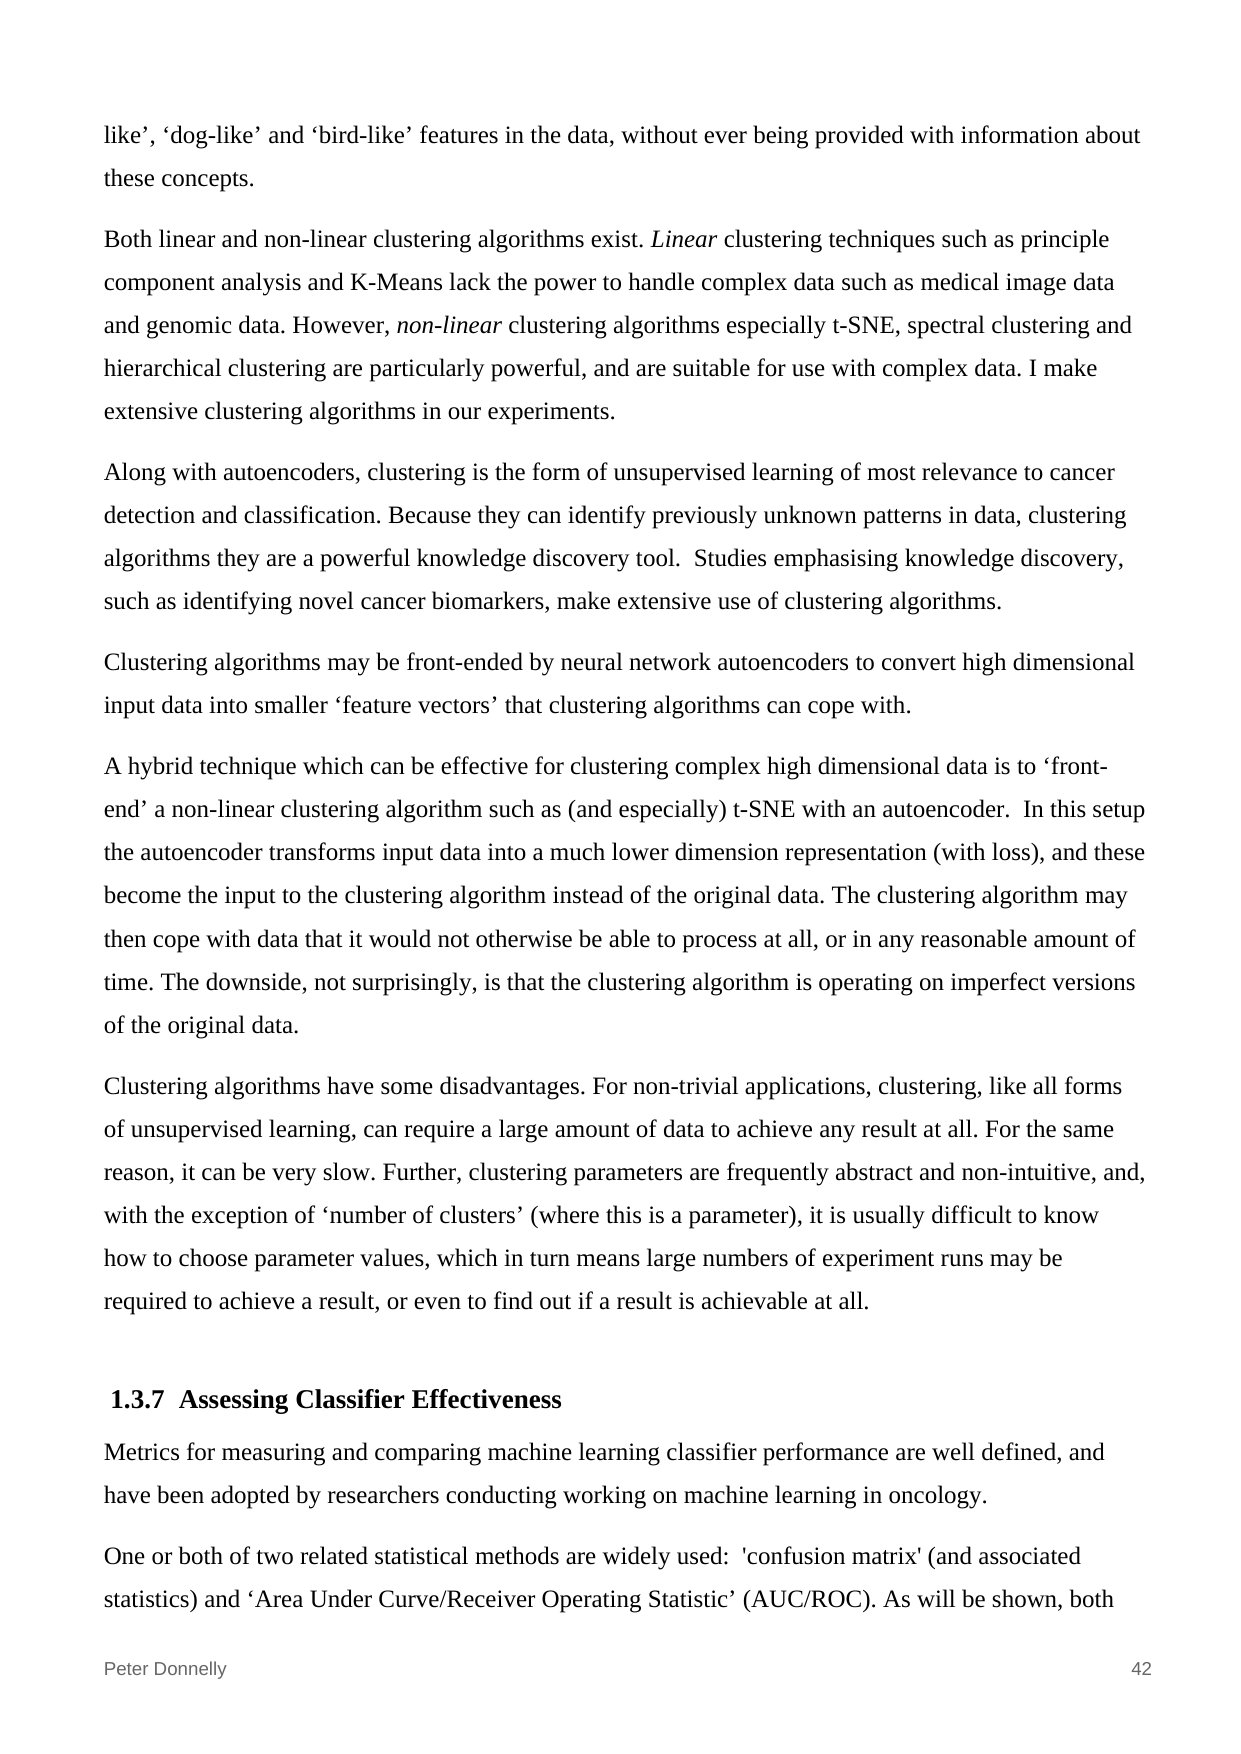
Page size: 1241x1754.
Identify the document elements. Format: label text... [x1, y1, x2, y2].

text Clustering algorithms may be front-ended by neural network autoencoders to convert high dimensional input data into smaller ‘feature vectors’ that clustering algorithms can cope with. [103, 647, 1146, 719]
text Metrics for measuring and comparing machine learning classifier performance are well defined, and have been adopted by researchers conducting working on machine learning in oncology. [103, 1437, 1146, 1509]
subtitle Assessing Classifier Effectiveness [103, 1383, 1146, 1414]
text One or both of two related statistical methods are widely used: 'confusion matrix' (and associated statistics) and ‘Area Under Curve/Receiver Operating Statistic’ (AUC/ROC). As will be shown, both [103, 1541, 1146, 1613]
text Clustering algorithms have some disadvantages. For non-trivial applications, clustering, like all forms of unsupervised learning, can require a large amount of data to achieve any result at all. For the same reason, it can be very slow. Further, clustering parameters are frequently abstract and non-intuitive, and, with the exception of ‘number of clusters’ (where this is a parameter), it is usually difficult to know how to choose parameter values, which in turn means large numbers of experiment runs may be required to achieve a result, or even to find out if a result is achievable at all. [103, 1071, 1146, 1315]
text Along with autoencoders, clustering is the form of unsupervised learning of most relevance to cancer detection and classification. Because they can identify previously unknown patterns in data, clustering algorithms they are a powerful knowledge discovery tool. Studies emphasising knowledge discovery, such as identifying novel cancer biomarkers, make extensive use of clustering algorithms. [103, 457, 1146, 615]
text like’, ‘dog-like’ and ‘bird-like’ features in the data, without ever being provided with information about these concepts. [103, 120, 1146, 192]
text Both linear and non-linear clustering algorithms exist. Linear clustering techniques such as principle component analysis and K-Means lack the power to handle complex data such as medical image data and genomic data. However, non-linear clustering algorithms especially t-SNE, spectral clustering and hierarchical clustering are particularly powerful, and are suitable for use with complex data. I make extensive clustering algorithms in our experiments. [103, 224, 1146, 425]
text A hybrid technique which can be effective for clustering complex high dimensional data is to ‘front-end’ a non-linear clustering algorithm such as (and especially) t-SNE with an autoencoder. In this setup the autoencoder transforms input data into a much lower dimension representation (with loss), and these become the input to the clustering algorithm instead of the original data. The clustering algorithm may then cope with data that it would not otherwise be able to process at all, or in any reasonable amount of time. The downside, not surprisingly, is that the clustering algorithm is operating on imperfect versions of the original data. [103, 751, 1146, 1039]
